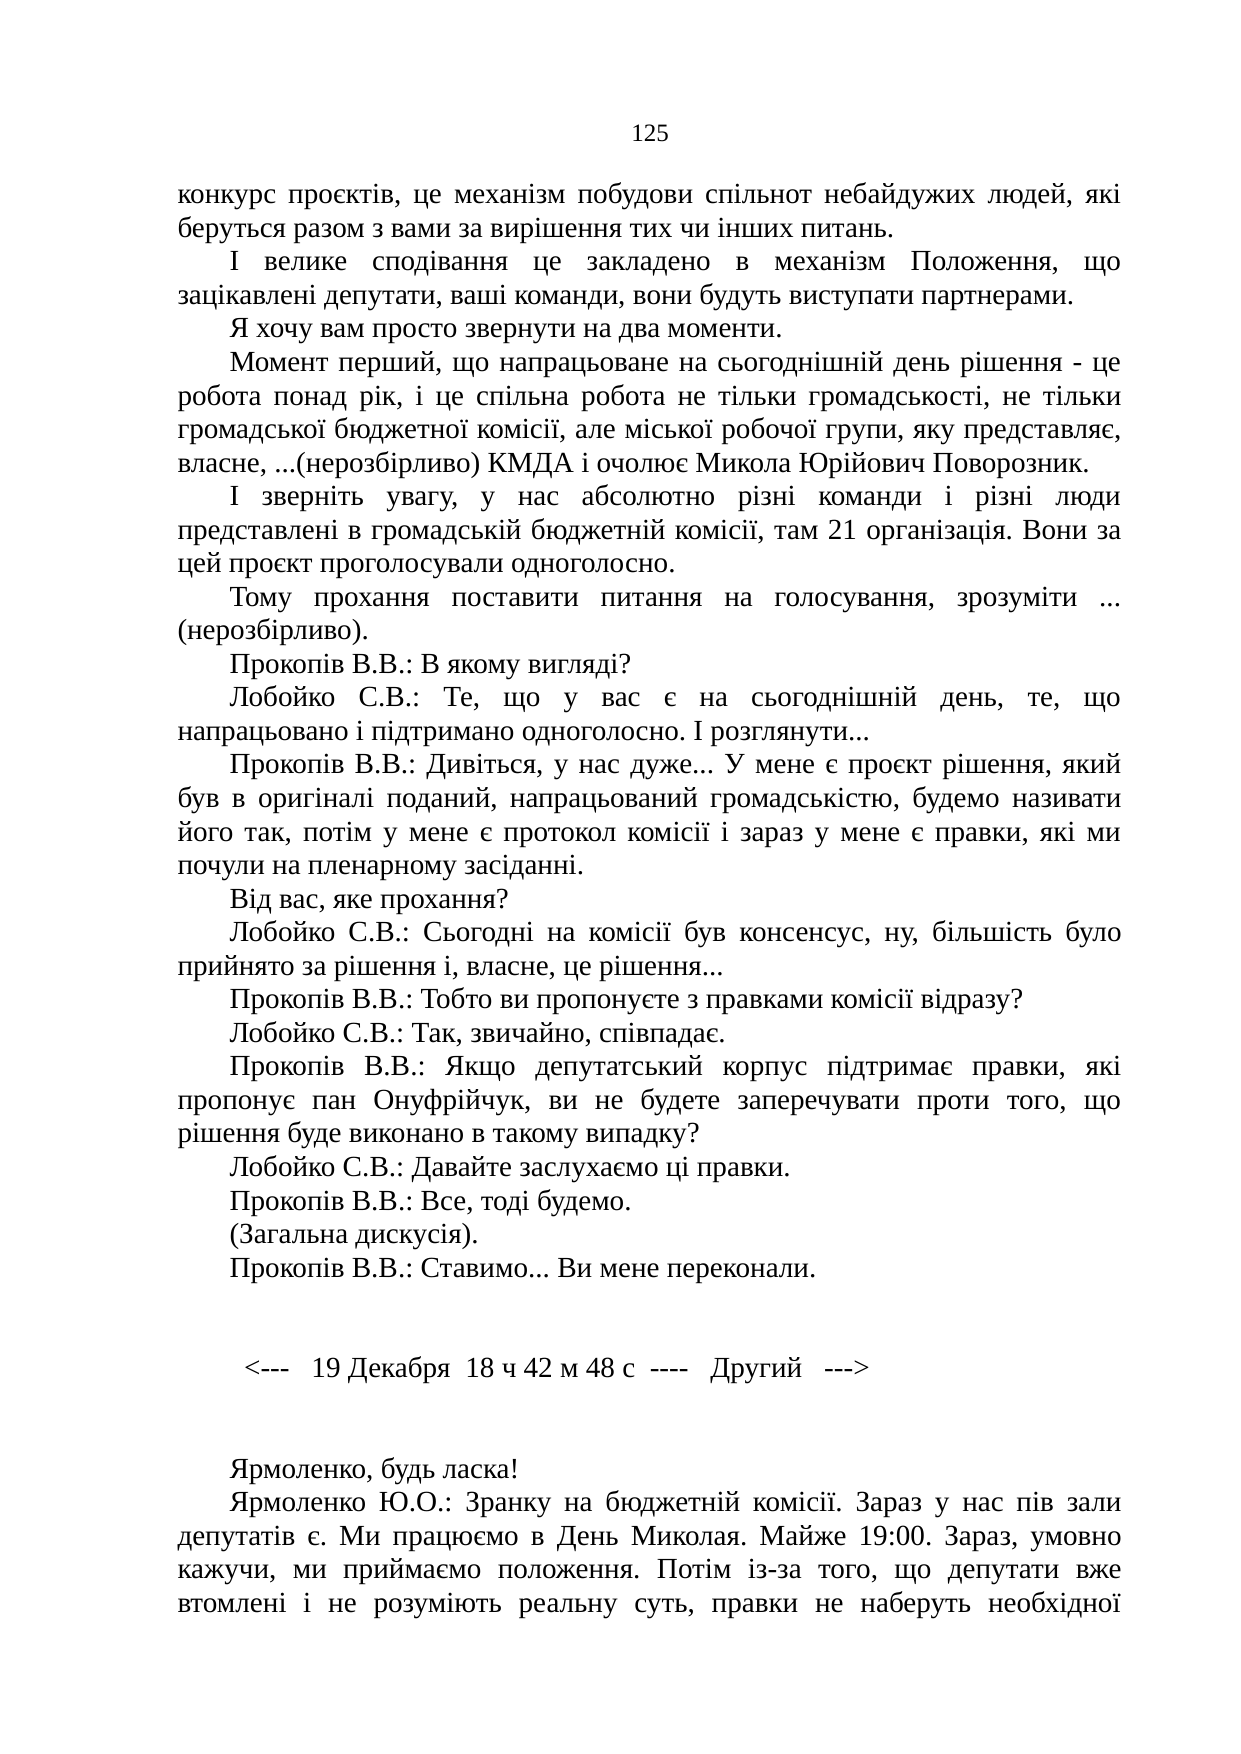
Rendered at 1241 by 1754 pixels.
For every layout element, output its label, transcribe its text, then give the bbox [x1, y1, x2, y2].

text Від вас, яке прохання? [177, 881, 1122, 914]
text Прокопів В.В.: Дивіться, у нас дуже... У мене є проєкт рішення, який був в оригіналі поданий, напрацьований громадськістю, будемо називати його так, потім у мене є протокол комісії і зараз у мене є правки, які ми почули на пленарному засіданні. [177, 747, 1122, 881]
text Ярмоленко Ю.О.: Зранку на бюджетній комісії. Зараз у нас пів зали депутатів є. Ми працюємо в День Миколая. Майже 19:00. Зараз, умовно кажучи, ми приймаємо положення. Потім із-за того, що депутати вже втомлені і не розуміють реальну суть, правки не наберуть необхідної [177, 1484, 1122, 1619]
text конкурс проєктів, це механізм побудови спільнот небайдужих людей, які беруться разом з вами за вирішення тих чи інших питань. [177, 176, 1122, 243]
text Прокопів В.В.: Якщо депутатський корпус підтримає правки, які пропонує пан Онуфрійчук, ви не будете заперечувати проти того, що рішення буде виконано в такому випадку? [177, 1048, 1122, 1149]
text Лобойко С.В.: Сьогодні на комісії був консенсус, ну, більшість було прийнято за рішення і, власне, це рішення... [177, 914, 1122, 981]
text Прокопів В.В.: Ставимо... Ви мене переконали. [177, 1250, 1122, 1283]
text Прокопів В.В.: Тобто ви пропонуєте з правками комісії відразу? [177, 981, 1122, 1015]
text І велике сподівання це закладено в механізм Положення, що зацікавлені депутати, ваші команди, вони будуть виступати партнерами. [177, 243, 1122, 311]
text Прокопів В.В.: В якому вигляді? [177, 646, 1122, 679]
text Лобойко С.В.: Давайте заслухаємо ці правки. [177, 1149, 1122, 1183]
text Я хочу вам просто звернути на два моменти. [177, 311, 1122, 344]
text Лобойко С.В.: Так, звичайно, співпадає. [177, 1015, 1122, 1048]
text Лобойко С.В.: Те, що у вас є на сьогоднішній день, те, що напрацьовано і підтримано одноголосно. І розглянути... [177, 679, 1122, 747]
text <--- 19 Декабря 18 ч 42 м 48 с ---- Другий ---> [177, 1350, 1122, 1384]
text (Загальна дискусія). [177, 1216, 1122, 1250]
text Момент перший, що напрацьоване на сьогоднішній день рішення - це робота понад рік, і це спільна робота не тільки громадськості, не тільки громадської бюджетної комісії, але міської робочої групи, яку представляє, власне, ...(нерозбірливо) КМДА і очолює Микола Юрійович Поворозник. [177, 344, 1122, 478]
text І зверніть увагу, у нас абсолютно різні команди і різні люди представлені в громадській бюджетній комісії, там 21 організація. Вони за цей проєкт проголосували одноголосно. [177, 478, 1122, 579]
text Ярмоленко, будь ласка! [177, 1451, 1122, 1484]
text Прокопів В.В.: Все, тоді будемо. [177, 1183, 1122, 1216]
text Тому прохання поставити питання на голосування, зрозуміти ...(нерозбірливо). [177, 579, 1122, 646]
